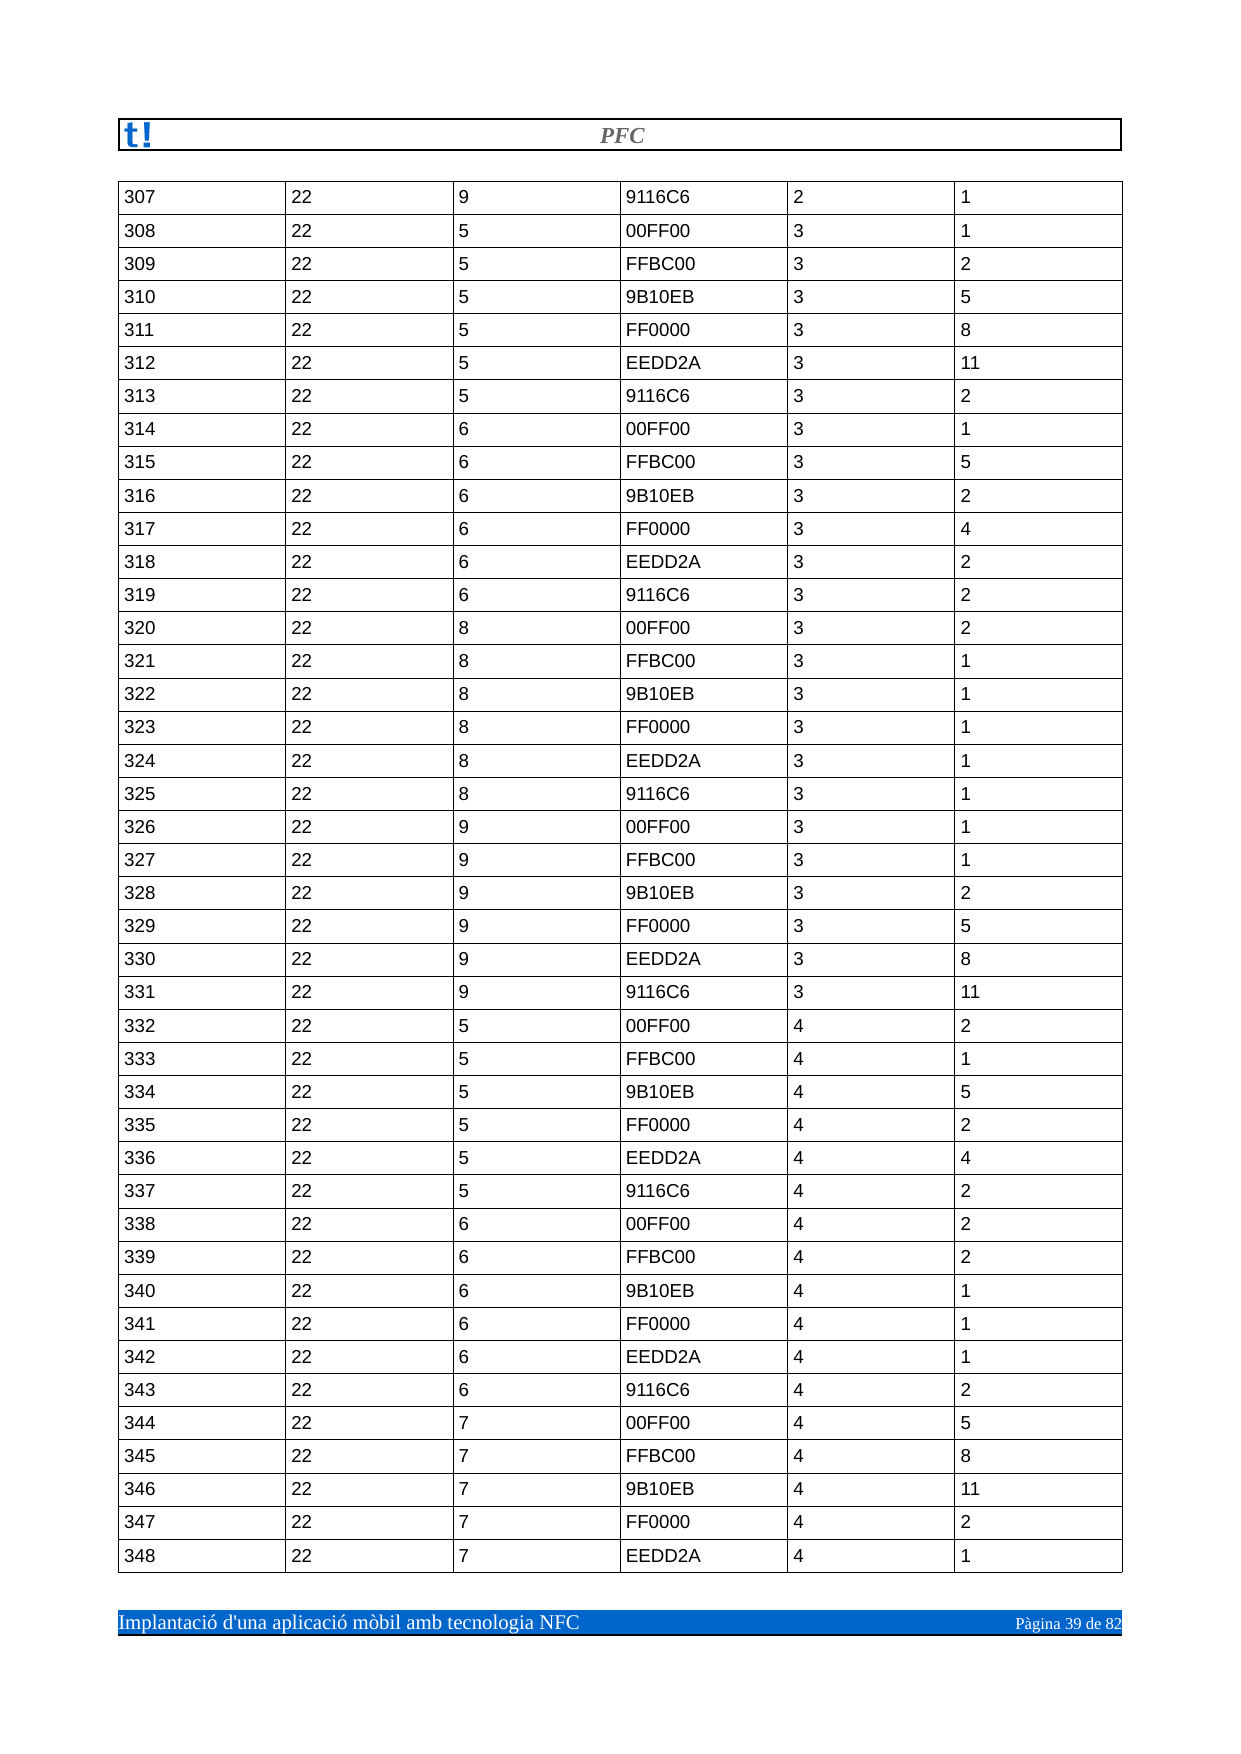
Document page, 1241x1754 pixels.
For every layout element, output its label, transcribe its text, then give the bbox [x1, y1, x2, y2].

table_cell 3 [788, 281, 954, 313]
table_cell 1 [955, 778, 1122, 810]
table_cell 11 [955, 977, 1122, 1009]
table_cell 5 [955, 910, 1122, 942]
table_cell 5 [454, 1109, 620, 1141]
table_cell 5 [955, 447, 1122, 479]
table_cell 4 [788, 1209, 954, 1241]
table_cell 22 [286, 1374, 453, 1406]
table_cell 346 [119, 1474, 285, 1506]
table_cell 3 [788, 579, 954, 611]
table_cell 22 [286, 679, 453, 711]
table_cell 8 [454, 645, 620, 677]
table_cell FF0000 [621, 1109, 787, 1141]
table_cell 9B10EB [621, 281, 787, 313]
table_cell 1 [955, 1540, 1122, 1572]
table_cell 1 [955, 1043, 1122, 1075]
table_cell 3 [788, 215, 954, 247]
table_cell 22 [286, 778, 453, 810]
table_cell 4 [788, 1109, 954, 1141]
table_cell EEDD2A [621, 1142, 787, 1174]
table_cell 8 [454, 778, 620, 810]
table_cell 5 [454, 314, 620, 346]
table_cell 6 [454, 1275, 620, 1307]
table_cell 3 [788, 314, 954, 346]
table_cell 22 [286, 1209, 453, 1241]
table_cell 3 [788, 877, 954, 909]
table_cell 1 [955, 215, 1122, 247]
table_cell 3 [788, 844, 954, 876]
table_cell 7 [454, 1474, 620, 1506]
table_cell 2 [955, 1507, 1122, 1539]
table_cell 00FF00 [621, 612, 787, 644]
table_cell 334 [119, 1076, 285, 1108]
table_cell 5 [454, 215, 620, 247]
table_cell 22 [286, 645, 453, 677]
table_cell 6 [454, 579, 620, 611]
table_cell FFBC00 [621, 1440, 787, 1472]
table_cell 22 [286, 1540, 453, 1572]
table_cell 1 [955, 745, 1122, 777]
table_cell 22 [286, 1142, 453, 1174]
table_cell 9 [454, 910, 620, 942]
table_cell 6 [454, 1209, 620, 1241]
table_cell 335 [119, 1109, 285, 1141]
table_cell 3 [788, 546, 954, 578]
table_cell 9B10EB [621, 1076, 787, 1108]
table_cell 22 [286, 1341, 453, 1373]
table_cell 331 [119, 977, 285, 1009]
table_cell FF0000 [621, 1308, 787, 1340]
table_cell 4 [788, 1308, 954, 1340]
table_cell 2 [955, 1109, 1122, 1141]
table_cell 7 [454, 1407, 620, 1439]
table_cell 22 [286, 1175, 453, 1207]
table_cell 329 [119, 910, 285, 942]
table_cell 22 [286, 248, 453, 280]
table_cell FF0000 [621, 910, 787, 942]
table_cell 22 [286, 1275, 453, 1307]
table_cell 22 [286, 745, 453, 777]
table_cell 3 [788, 380, 954, 412]
table_cell 22 [286, 447, 453, 479]
table_cell 3 [788, 811, 954, 843]
table_cell 22 [286, 977, 453, 1009]
table_cell 4 [788, 1407, 954, 1439]
table_cell 9 [454, 811, 620, 843]
table_cell 4 [788, 1043, 954, 1075]
table_cell 22 [286, 910, 453, 942]
table_cell 312 [119, 347, 285, 379]
table_cell 6 [454, 1341, 620, 1373]
table_cell 22 [286, 1440, 453, 1472]
table_cell 22 [286, 1507, 453, 1539]
table_cell 8 [955, 1440, 1122, 1472]
table_cell 9 [454, 944, 620, 976]
table_cell 3 [788, 513, 954, 545]
table_cell 5 [955, 281, 1122, 313]
table_cell 347 [119, 1507, 285, 1539]
table_cell 9 [454, 844, 620, 876]
table_cell 22 [286, 414, 453, 446]
table_cell 6 [454, 447, 620, 479]
table_cell 319 [119, 579, 285, 611]
table_cell 9B10EB [621, 1474, 787, 1506]
table_cell 8 [955, 314, 1122, 346]
table_cell 7 [454, 1540, 620, 1572]
table_cell 322 [119, 679, 285, 711]
table_cell 9 [454, 877, 620, 909]
table_cell 340 [119, 1275, 285, 1307]
table_cell 3 [788, 480, 954, 512]
table_cell 4 [788, 1275, 954, 1307]
table_cell 2 [955, 248, 1122, 280]
table_cell 313 [119, 380, 285, 412]
table_cell 22 [286, 579, 453, 611]
table_cell 338 [119, 1209, 285, 1241]
table_cell 4 [955, 1142, 1122, 1174]
table_cell 3 [788, 778, 954, 810]
table_cell 22 [286, 612, 453, 644]
table_cell 2 [955, 1209, 1122, 1241]
table_cell 9B10EB [621, 480, 787, 512]
table_cell 4 [788, 1142, 954, 1174]
table_cell FFBC00 [621, 1043, 787, 1075]
table_cell 9B10EB [621, 877, 787, 909]
table_cell 5 [454, 1076, 620, 1108]
table_cell 6 [454, 1308, 620, 1340]
table_cell 3 [788, 612, 954, 644]
table_cell 4 [788, 1175, 954, 1207]
table_cell FF0000 [621, 513, 787, 545]
table_cell 22 [286, 811, 453, 843]
table_cell FF0000 [621, 712, 787, 744]
table_cell 22 [286, 347, 453, 379]
table_cell 22 [286, 480, 453, 512]
table_cell FF0000 [621, 1507, 787, 1539]
table_cell 5 [454, 347, 620, 379]
table_cell 345 [119, 1440, 285, 1472]
table_cell 2 [955, 877, 1122, 909]
table_cell 2 [788, 182, 954, 214]
table_cell 11 [955, 1474, 1122, 1506]
table_cell 5 [454, 1175, 620, 1207]
table_cell 22 [286, 712, 453, 744]
table_cell 00FF00 [621, 1209, 787, 1241]
table_cell 1 [955, 679, 1122, 711]
table_cell 6 [454, 414, 620, 446]
table_cell 22 [286, 513, 453, 545]
table_cell 342 [119, 1341, 285, 1373]
table_cell 7 [454, 1440, 620, 1472]
table_cell 22 [286, 944, 453, 976]
table_cell 9116C6 [621, 977, 787, 1009]
table_cell 1 [955, 414, 1122, 446]
table_cell 307 [119, 182, 285, 214]
table_cell 22 [286, 844, 453, 876]
table_cell 330 [119, 944, 285, 976]
table_cell 22 [286, 182, 453, 214]
table_cell 336 [119, 1142, 285, 1174]
table_cell 22 [286, 1308, 453, 1340]
table_cell 1 [955, 712, 1122, 744]
table_cell 3 [788, 645, 954, 677]
table_cell 3 [788, 712, 954, 744]
table_cell 2 [955, 579, 1122, 611]
table_cell 22 [286, 215, 453, 247]
table_cell 22 [286, 380, 453, 412]
table_cell 5 [955, 1076, 1122, 1108]
table_cell 8 [955, 944, 1122, 976]
table_cell 3 [788, 745, 954, 777]
table_cell 4 [788, 1341, 954, 1373]
table_cell 1 [955, 182, 1122, 214]
table_cell 22 [286, 877, 453, 909]
table_cell 6 [454, 1242, 620, 1274]
table_cell 310 [119, 281, 285, 313]
table_cell 6 [454, 546, 620, 578]
table_cell 22 [286, 1109, 453, 1141]
table_cell EEDD2A [621, 1540, 787, 1572]
table_cell 4 [788, 1010, 954, 1042]
table_cell 325 [119, 778, 285, 810]
table_cell 320 [119, 612, 285, 644]
table_cell 11 [955, 347, 1122, 379]
table_cell 22 [286, 1474, 453, 1506]
table_cell 4 [788, 1440, 954, 1472]
table_cell 3 [788, 977, 954, 1009]
table_cell 22 [286, 1010, 453, 1042]
table_cell 317 [119, 513, 285, 545]
table_cell 1 [955, 1308, 1122, 1340]
table_cell 22 [286, 281, 453, 313]
table_cell 9116C6 [621, 1374, 787, 1406]
table_cell 9116C6 [621, 778, 787, 810]
table_cell 4 [788, 1540, 954, 1572]
table_cell 328 [119, 877, 285, 909]
table_cell 1 [955, 1275, 1122, 1307]
table_cell 00FF00 [621, 215, 787, 247]
table_cell EEDD2A [621, 944, 787, 976]
table_cell EEDD2A [621, 347, 787, 379]
table_cell 337 [119, 1175, 285, 1207]
table_cell 1 [955, 645, 1122, 677]
table_cell EEDD2A [621, 745, 787, 777]
table_cell 3 [788, 910, 954, 942]
table_cell 2 [955, 380, 1122, 412]
table_cell 5 [454, 380, 620, 412]
table_cell 00FF00 [621, 811, 787, 843]
table_cell 00FF00 [621, 414, 787, 446]
table_cell 5 [454, 1010, 620, 1042]
table_cell 5 [454, 1142, 620, 1174]
table_cell 8 [454, 612, 620, 644]
table_cell 4 [788, 1076, 954, 1108]
table_cell 344 [119, 1407, 285, 1439]
table_cell 315 [119, 447, 285, 479]
table_cell 9 [454, 977, 620, 1009]
table_cell 7 [454, 1507, 620, 1539]
table_cell 3 [788, 679, 954, 711]
table_cell 311 [119, 314, 285, 346]
table_cell 00FF00 [621, 1010, 787, 1042]
table_cell 2 [955, 612, 1122, 644]
table_cell 4 [955, 513, 1122, 545]
table_cell 332 [119, 1010, 285, 1042]
table_cell 22 [286, 546, 453, 578]
table_cell 309 [119, 248, 285, 280]
table_cell 4 [788, 1474, 954, 1506]
table_cell 343 [119, 1374, 285, 1406]
table_cell 1 [955, 844, 1122, 876]
table_cell 00FF00 [621, 1407, 787, 1439]
table_cell 8 [454, 712, 620, 744]
table_cell 5 [454, 1043, 620, 1075]
table_cell 9116C6 [621, 380, 787, 412]
table_cell 22 [286, 1043, 453, 1075]
table_cell FFBC00 [621, 248, 787, 280]
table_cell 4 [788, 1507, 954, 1539]
table_cell 308 [119, 215, 285, 247]
table_cell EEDD2A [621, 546, 787, 578]
table_cell 22 [286, 1242, 453, 1274]
table_cell 324 [119, 745, 285, 777]
table_cell 327 [119, 844, 285, 876]
table_cell 6 [454, 1374, 620, 1406]
table_cell 22 [286, 1407, 453, 1439]
table_cell FF0000 [621, 314, 787, 346]
table_cell FFBC00 [621, 1242, 787, 1274]
table_cell 4 [788, 1242, 954, 1274]
picture [123, 121, 151, 148]
table_cell 1 [955, 1341, 1122, 1373]
table_cell 2 [955, 480, 1122, 512]
table_cell 8 [454, 745, 620, 777]
table_cell 9116C6 [621, 1175, 787, 1207]
table_cell 341 [119, 1308, 285, 1340]
table_cell 3 [788, 447, 954, 479]
table_cell 314 [119, 414, 285, 446]
table_cell 1 [955, 811, 1122, 843]
table_cell 3 [788, 414, 954, 446]
table_cell FFBC00 [621, 447, 787, 479]
table_cell 9116C6 [621, 579, 787, 611]
table_cell 339 [119, 1242, 285, 1274]
table_cell 2 [955, 1175, 1122, 1207]
table_cell 5 [454, 281, 620, 313]
table_cell 6 [454, 480, 620, 512]
table_cell 9 [454, 182, 620, 214]
table_cell 5 [955, 1407, 1122, 1439]
table_cell 2 [955, 1242, 1122, 1274]
table_cell 9B10EB [621, 679, 787, 711]
table_cell 6 [454, 513, 620, 545]
table_cell EEDD2A [621, 1341, 787, 1373]
table_cell 22 [286, 1076, 453, 1108]
table_cell 22 [286, 314, 453, 346]
table_cell 3 [788, 248, 954, 280]
table_cell 321 [119, 645, 285, 677]
table_cell 318 [119, 546, 285, 578]
table_cell 4 [788, 1374, 954, 1406]
table_cell 3 [788, 944, 954, 976]
table_cell 5 [454, 248, 620, 280]
table_cell 3 [788, 347, 954, 379]
table_cell FFBC00 [621, 844, 787, 876]
table_cell 2 [955, 546, 1122, 578]
table_cell 8 [454, 679, 620, 711]
table_cell 326 [119, 811, 285, 843]
table_cell 2 [955, 1010, 1122, 1042]
table_cell 2 [955, 1374, 1122, 1406]
table_cell 316 [119, 480, 285, 512]
table_cell 9B10EB [621, 1275, 787, 1307]
table_cell 348 [119, 1540, 285, 1572]
table_cell 9116C6 [621, 182, 787, 214]
table_cell FFBC00 [621, 645, 787, 677]
table_cell 323 [119, 712, 285, 744]
table_cell 333 [119, 1043, 285, 1075]
